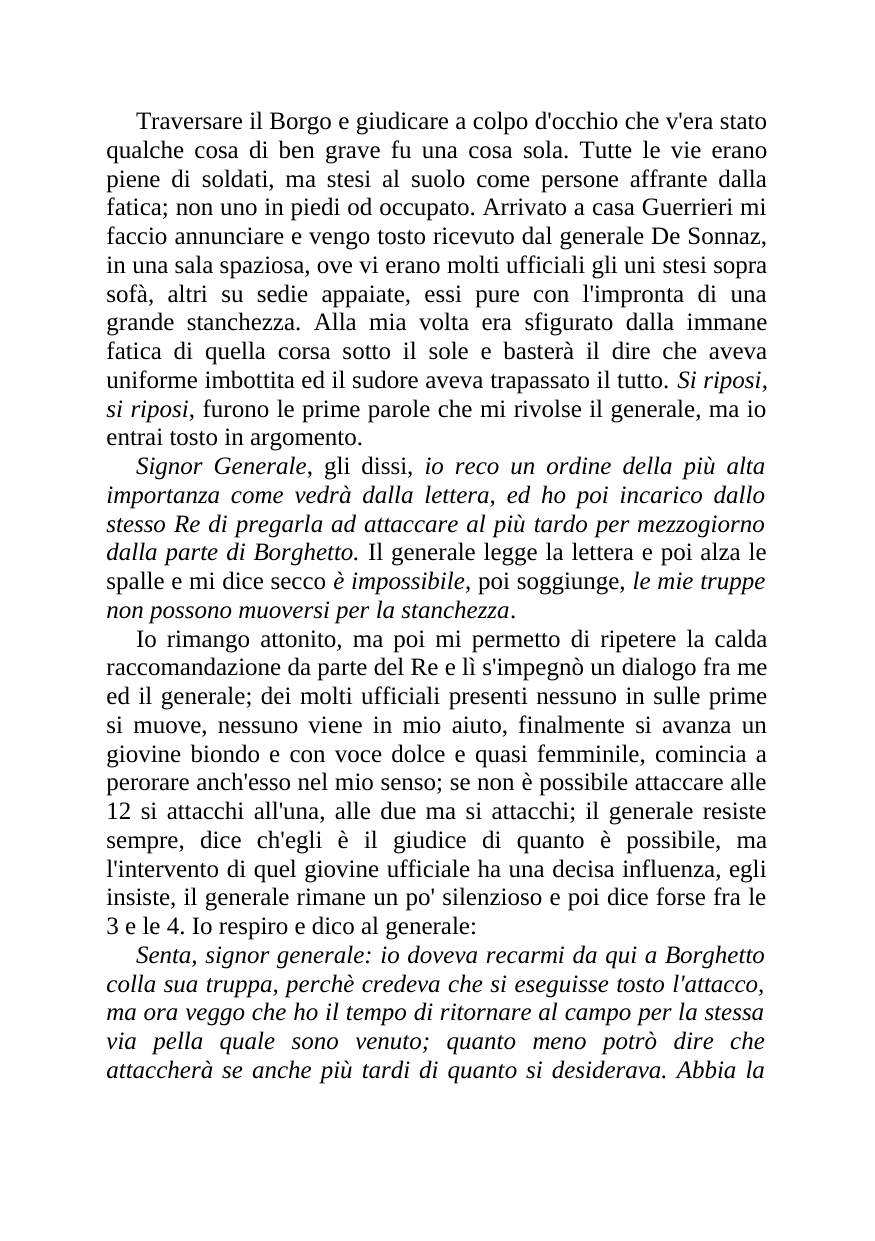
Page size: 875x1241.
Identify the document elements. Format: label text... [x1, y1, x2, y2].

text Io rimango attonito, ma poi mi permetto di ripetere la calda raccomandazione da parte del Re e lì s'impegnò un dialogo fra me ed il generale; dei molti ufficiali presenti nessuno in sulle prime si muove, nessuno viene in mio aiuto, finalmente si avanza un giovine biondo e con voce dolce e quasi femminile, comincia a perorare anch'esso nel mio senso; se non è possibile attaccare alle 12 si attacchi all'una, alle due ma si attacchi; il generale resiste sempre, dice ch'egli è il giudice di quanto è possibile, ma l'intervento di quel giovine ufficiale ha una decisa influenza, egli insiste, il generale rimane un po' silenzioso e poi dice forse fra le 3 e le 4. Io respiro e dico al generale: [106, 624, 768, 940]
text Senta, signor generale: io doveva recarmi da qui a Borghetto colla sua truppa, perchè credeva che si eseguisse tosto l'attacco, ma ora veggo che ho il tempo di ritornare al campo per la stessa via pella quale sono venuto; quanto meno potrò dire che attaccherà se anche più tardi di quanto si desiderava. Abbia la [106, 940, 768, 1084]
text Signor Generale, gli dissi, io reco un ordine della più alta importanza come vedrà dalla lettera, ed ho poi incarico dallo stesso Re di pregarla ad attaccare al più tardo per mezzogiorno dalla parte di Borghetto. Il generale legge la lettera e poi alza le spalle e mi dice secco è impossibile, poi soggiunge, le mie truppe non possono muoversi per la stanchezza. [106, 451, 768, 624]
text Traversare il Borgo e giudicare a colpo d'occhio che v'era stato qualche cosa di ben grave fu una cosa sola. Tutte le vie erano piene di soldati, ma stesi al suolo come persone affrante dalla fatica; non uno in piedi od occupato. Arrivato a casa Guerrieri mi faccio annunciare e vengo tosto ricevuto dal generale De Sonnaz, in una sala spaziosa, ove vi erano molti ufficiali gli uni stesi sopra sofà, altri su sedie appaiate, essi pure con l'impronta di una grande stanchezza. Alla mia volta era sfigurato dalla immane fatica di quella corsa sotto il sole e basterà il dire che aveva uniforme imbottita ed il sudore aveva trapassato il tutto. Si riposi, si riposi, furono le prime parole che mi rivolse il generale, ma io entrai tosto in argomento. [106, 106, 768, 451]
